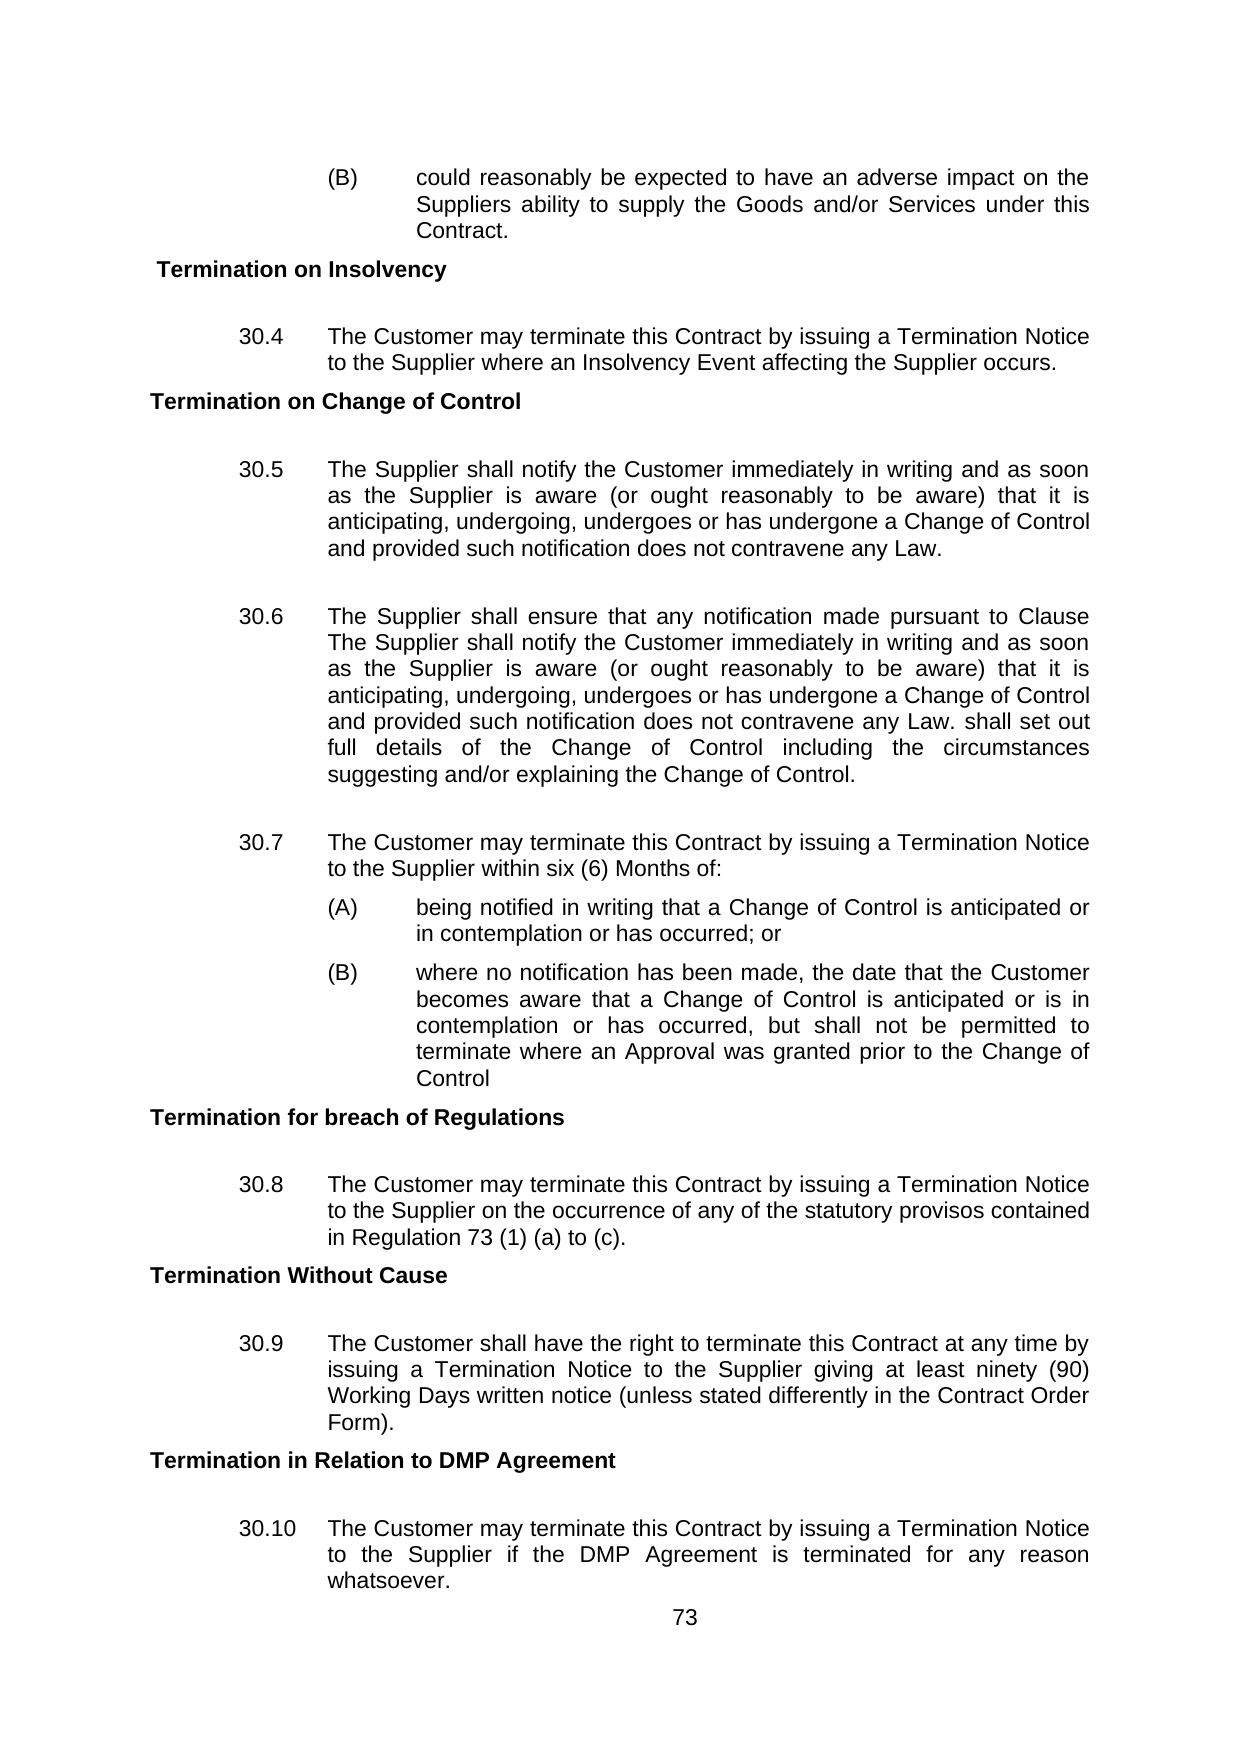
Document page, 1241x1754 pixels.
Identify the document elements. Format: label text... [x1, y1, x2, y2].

list being notified in writing that a Change of Control is anticipated or in contemplation or has occurred; or [327, 894, 1090, 947]
text Termination on Change of Control [150, 388, 1090, 414]
list The Customer may terminate this Contract by issuing a Termination Notice to the Supplier on the occurrence of any of the statutory provisos contained in Regulation 73 (1) (a) to (c). [239, 1171, 1090, 1250]
list The Supplier shall ensure that any notification made pursuant to Clause 30.5 shall set out full details of the Change of Control including the circumstances suggesting and/or explaining the Change of Control. [239, 603, 1090, 787]
list The Customer may terminate this Contract by issuing a Termination Notice to the Supplier within six (6) Months of: [239, 829, 1090, 881]
text Termination on Insolvency [150, 256, 1085, 282]
list The Supplier shall notify the Customer immediately in writing and as soon as the Supplier is aware (or ought reasonably to be aware) that it is anticipating, undergoing, undergoes or has undergone a Change of Control and provided such notification does not contravene any Law. [239, 456, 1090, 561]
list where no notification has been made, the date that the Customer becomes aware that a Change of Control is anticipated or is in contemplation or has occurred, but shall not be permitted to terminate where an Approval was granted prior to the Change of Control [327, 959, 1090, 1091]
list The Customer may terminate this Contract by issuing a Termination Notice to the Supplier where an Insolvency Event affecting the Supplier occurs. [239, 323, 1090, 376]
text Termination for breach of Regulations [150, 1103, 1085, 1130]
text Termination in Relation to DMP Agreement [150, 1447, 1085, 1474]
text Termination Without Cause [150, 1262, 1085, 1289]
list The Customer may terminate this Contract by issuing a Termination Notice to the Supplier if the DMP Agreement is terminated for any reason whatsoever. [239, 1515, 1090, 1594]
list The Customer shall have the right to terminate this Contract at any time by issuing a Termination Notice to the Supplier giving at least ninety (90) Working Days written notice (unless stated differently in the Contract Order Form). [239, 1329, 1090, 1435]
list could reasonably be expected to have an adverse impact on the Suppliers ability to supply the Goods and/or Services under this Contract. [327, 150, 1090, 243]
